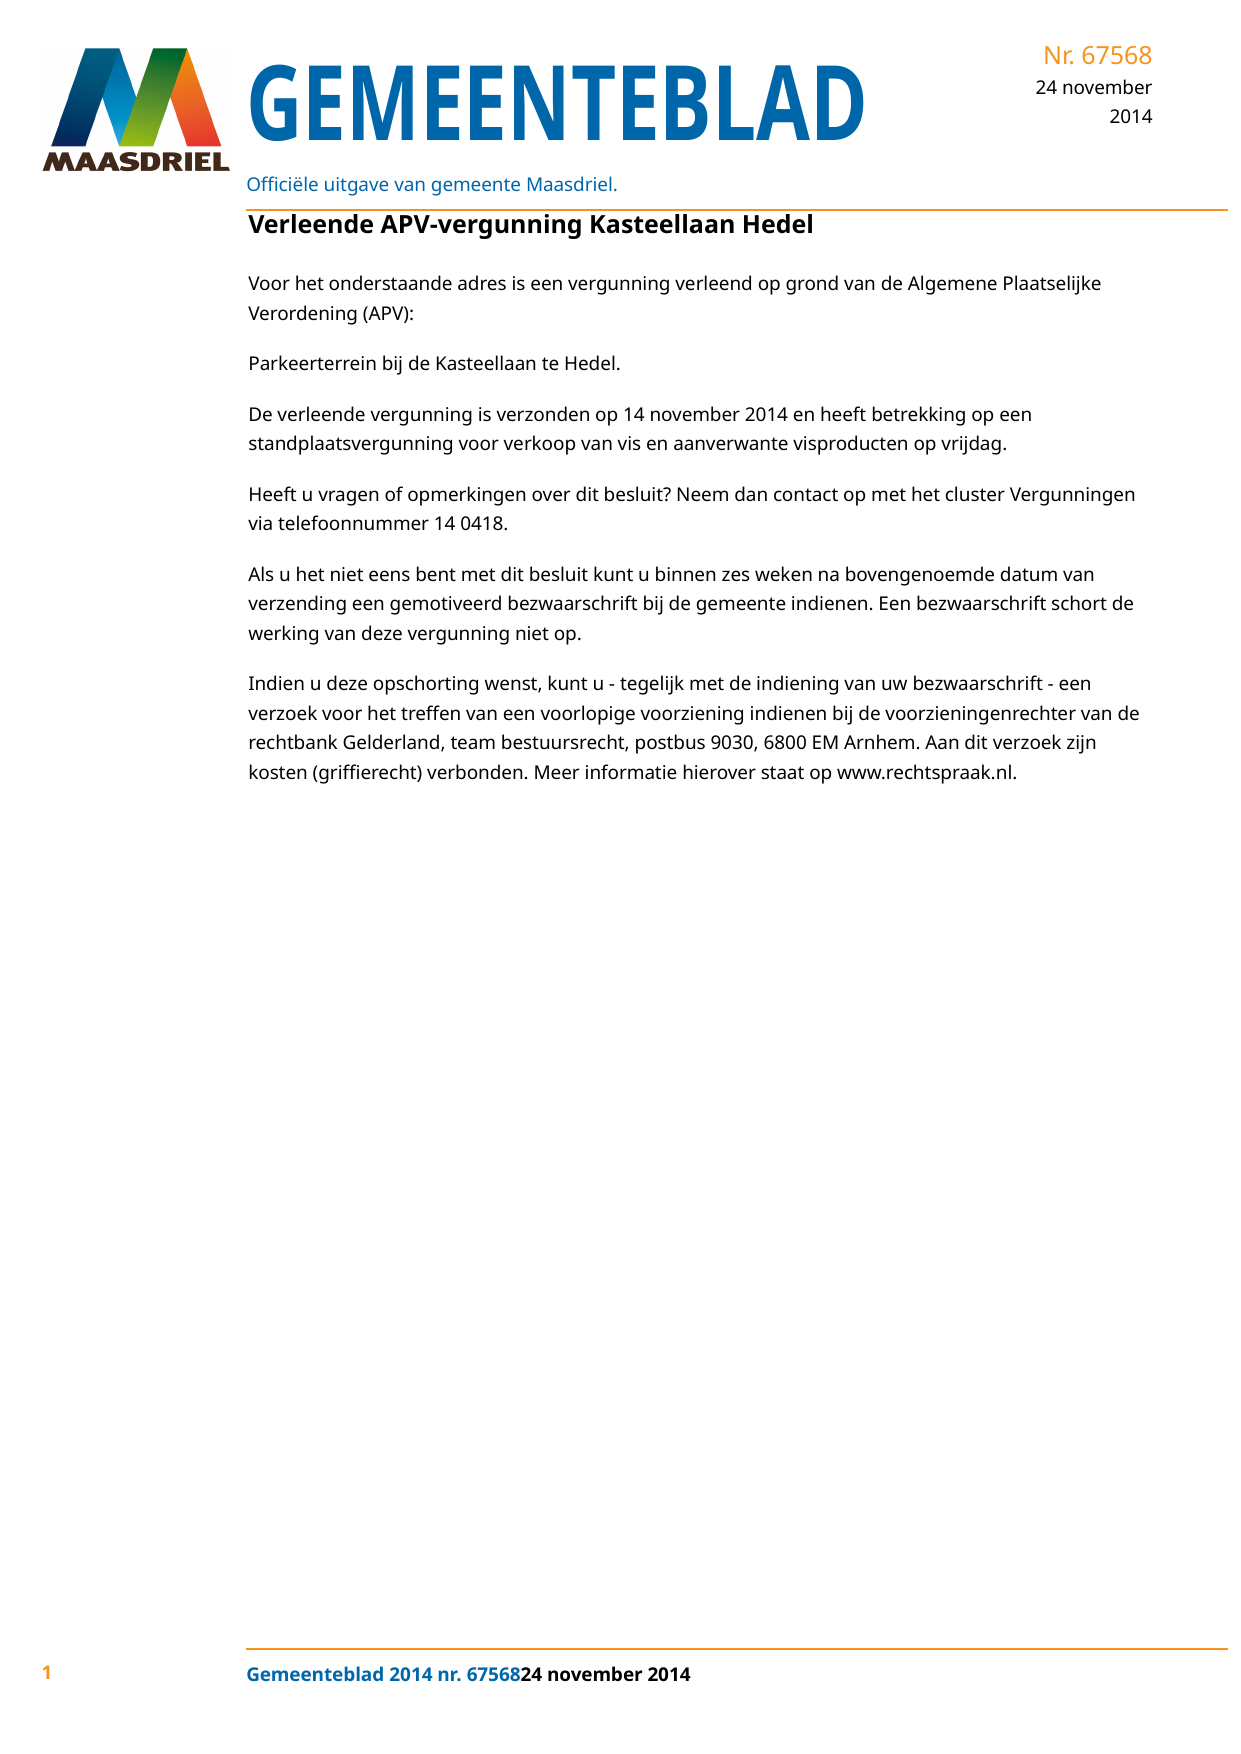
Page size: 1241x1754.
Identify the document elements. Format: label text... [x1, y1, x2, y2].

text Voor het onderstaande adres is een vergunning verleend op grond van de Algemene Plaatselijke Verordening (APV): [248, 270, 1152, 326]
text Als u het niet eens bent met dit besluit kunt u binnen zes weken na bovengenoemde datum van verzending een gemotiveerd bezwaarschrift bij de gemeente indienen. Een bezwaarschrift schort de werking van deze vergunning niet op. [248, 561, 1152, 646]
text De verleende vergunning is verzonden op 14 november 2014 en heeft betrekking op een standplaatsvergunning voor verkoop van vis en aanverwante visproducten op vrijdag. [248, 401, 1152, 456]
picture [41, 47, 231, 172]
text Verleende APV-vergunning Kasteellaan Hedel [248, 211, 1152, 241]
text Heeft u vragen of opmerkingen over dit besluit? Neem dan contact op met het cluster Vergunningen via telefoonnummer 14 0418. [248, 481, 1152, 536]
text Parkeerterrein bij de Kasteellaan te Hedel. [248, 350, 1152, 376]
text Indien u deze opschorting wenst, kunt u - tegelijk met de indiening van uw bezwaarschrift - een verzoek voor het treffen van een voorlopige voorziening indienen bij de voorzieningenrechter van de rechtbank Gelderland, team bestuursrecht, postbus 9030, 6800 EM Arnhem. Aan dit verzoek zijn kosten (griffierecht) verbonden. Meer informatie hierover staat op www.rechtspraak.nl. [248, 670, 1152, 785]
